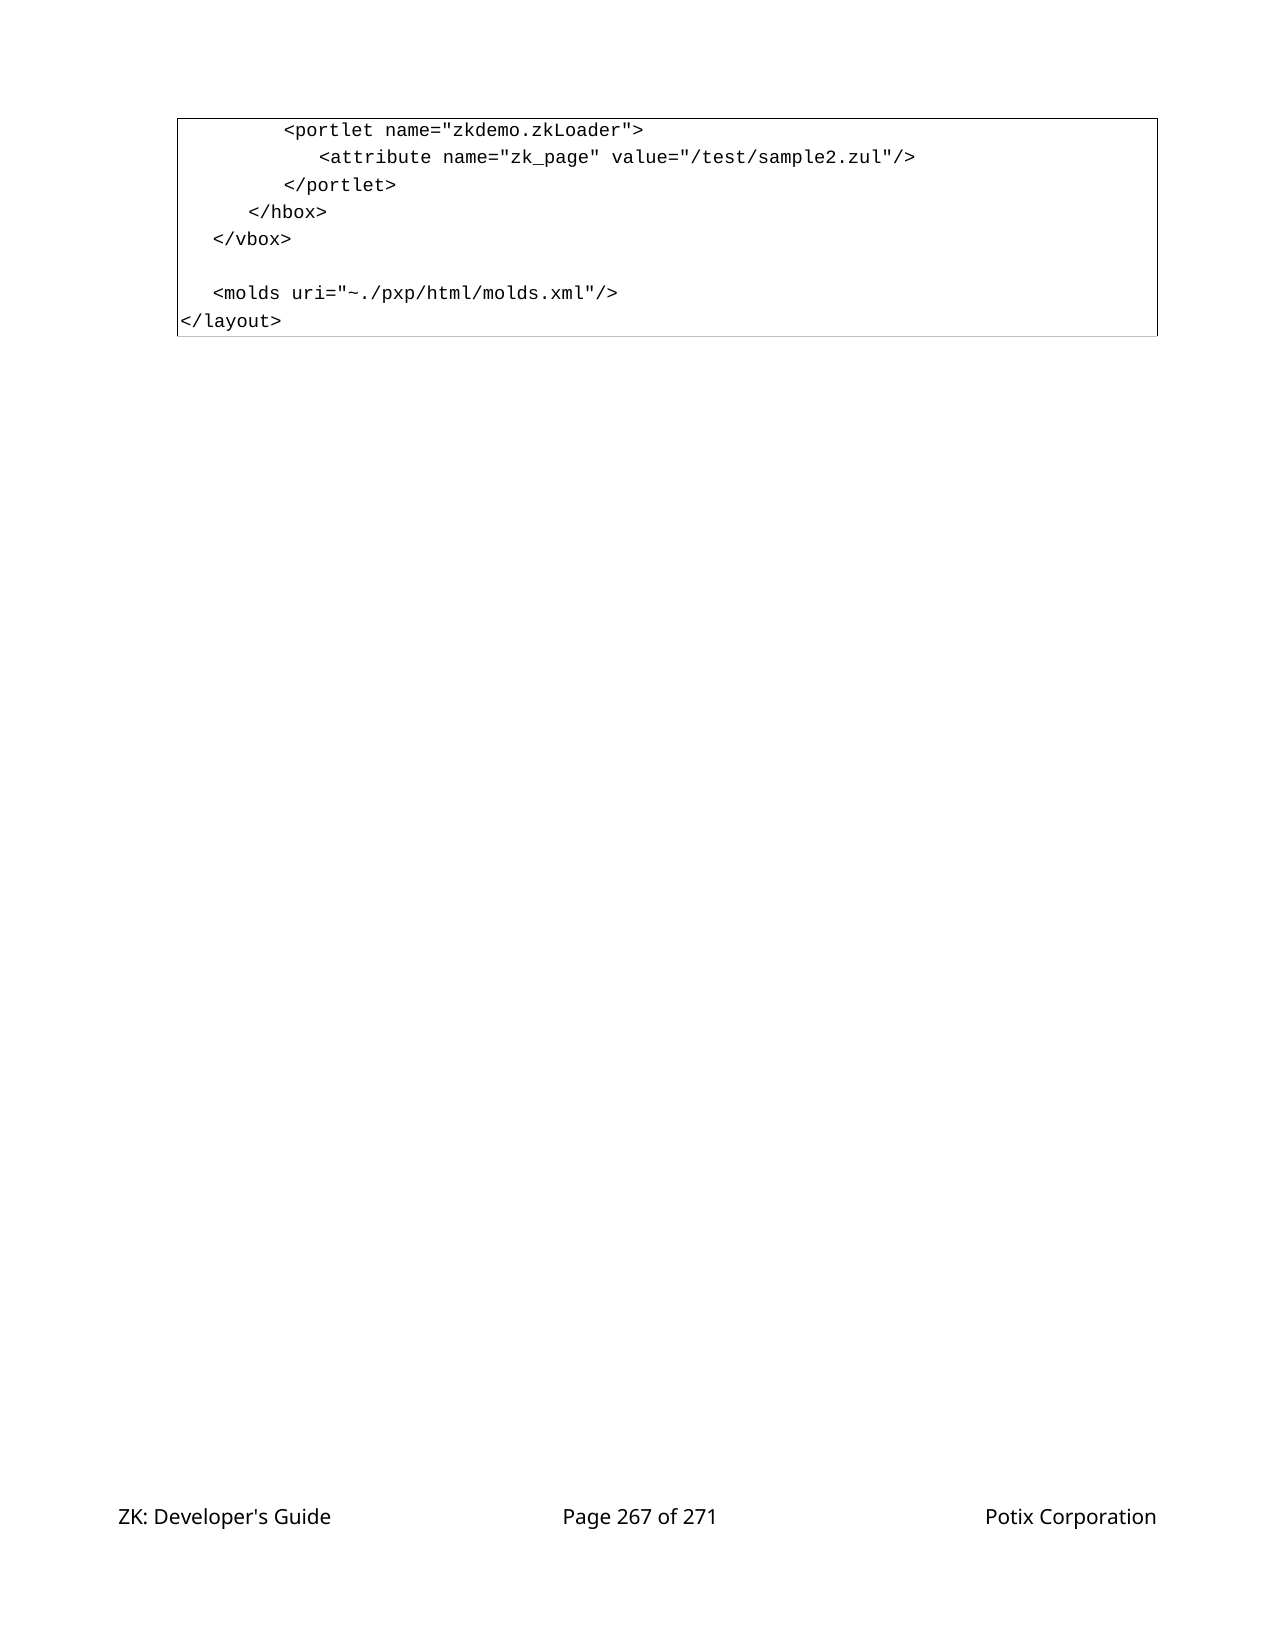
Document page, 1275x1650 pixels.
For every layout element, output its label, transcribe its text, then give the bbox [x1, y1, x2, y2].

text <attribute name="zk_page" value="/test/sample2.zul"/> [178, 145, 1157, 169]
text </portlet> [178, 172, 1157, 197]
text <portlet name="zkdemo.zkLoader"> [178, 119, 1157, 142]
text <molds uri="~./pxp/html/molds.xml"/> [178, 281, 1157, 306]
text </hbox> [178, 200, 1157, 224]
text </vbox> [178, 227, 1157, 251]
text </layout> [178, 308, 1157, 336]
